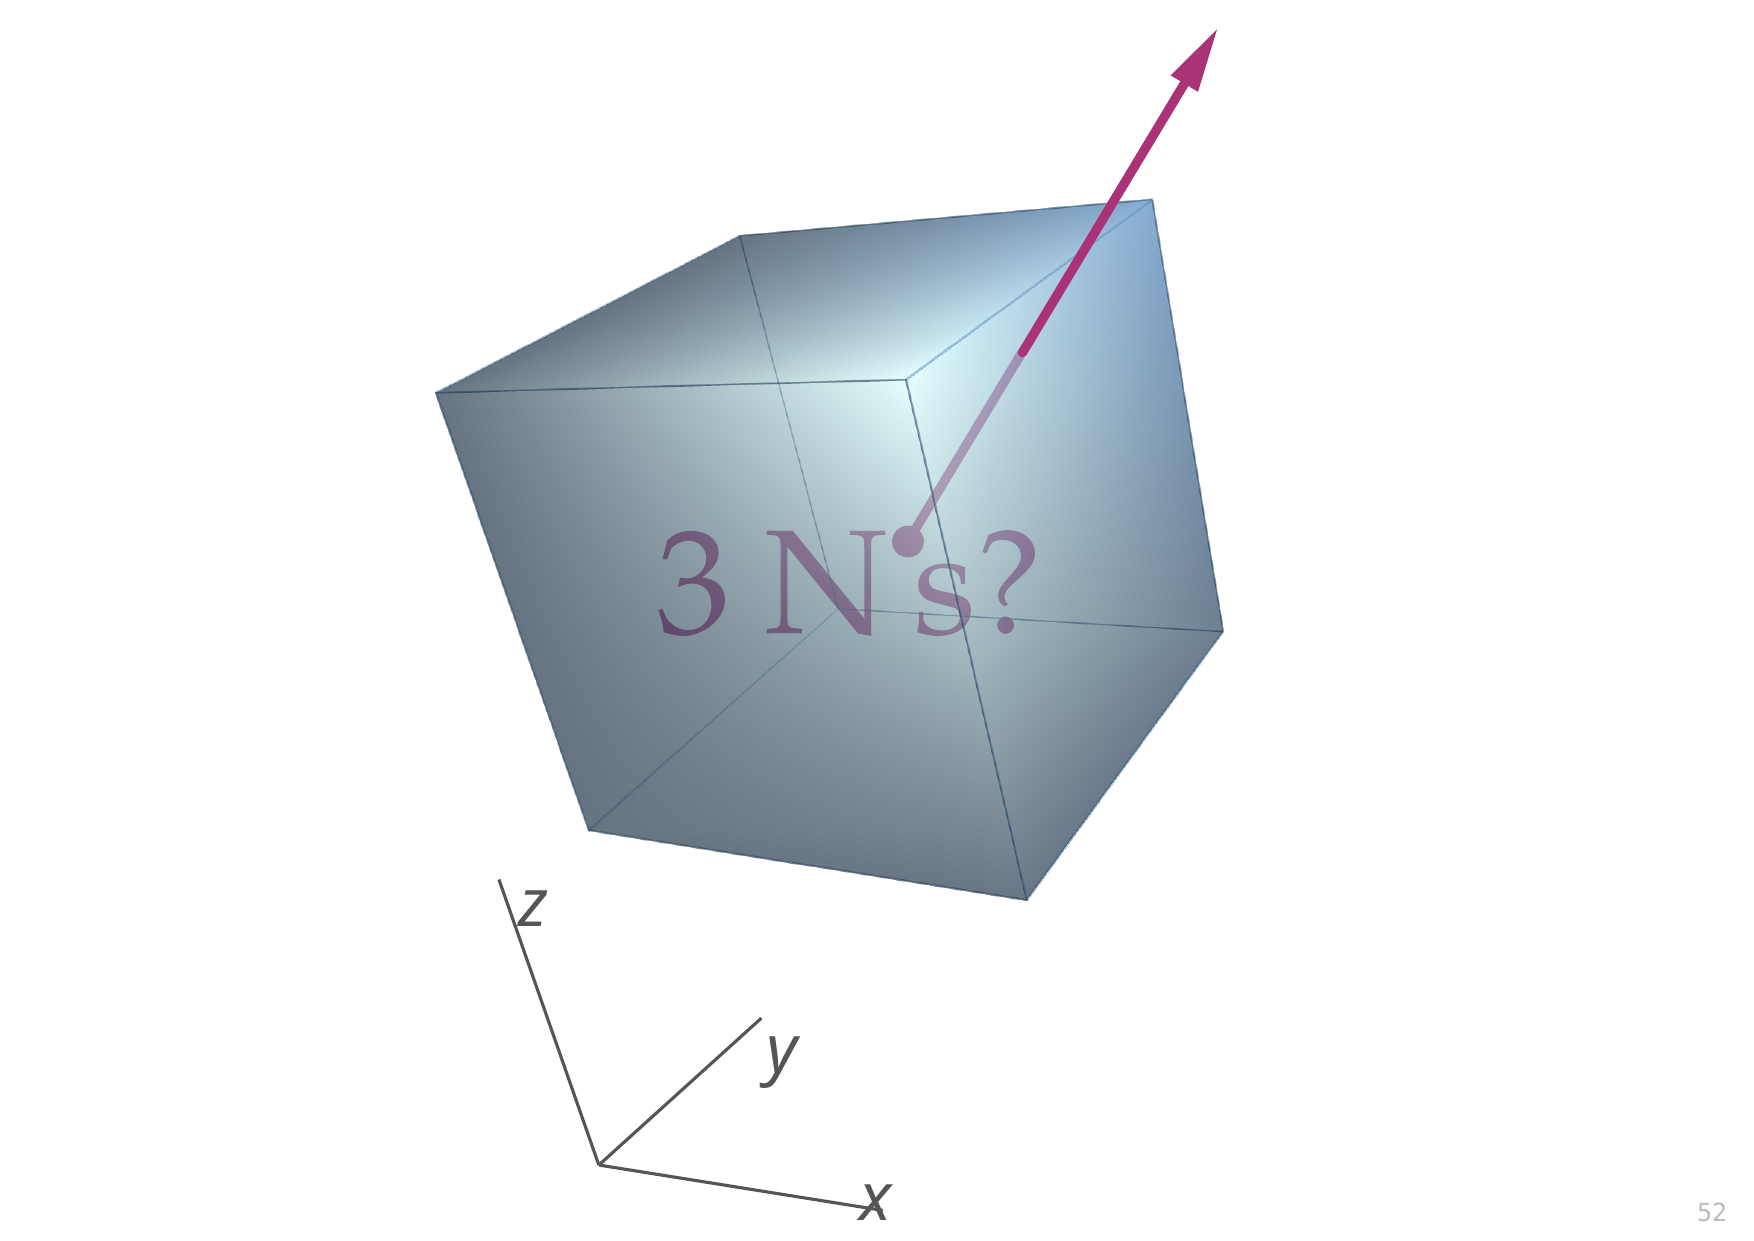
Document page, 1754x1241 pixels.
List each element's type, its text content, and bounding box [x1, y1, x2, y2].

text_box x [844, 1141, 886, 1224]
text_box y [751, 994, 793, 1076]
text_box z [503, 848, 543, 930]
